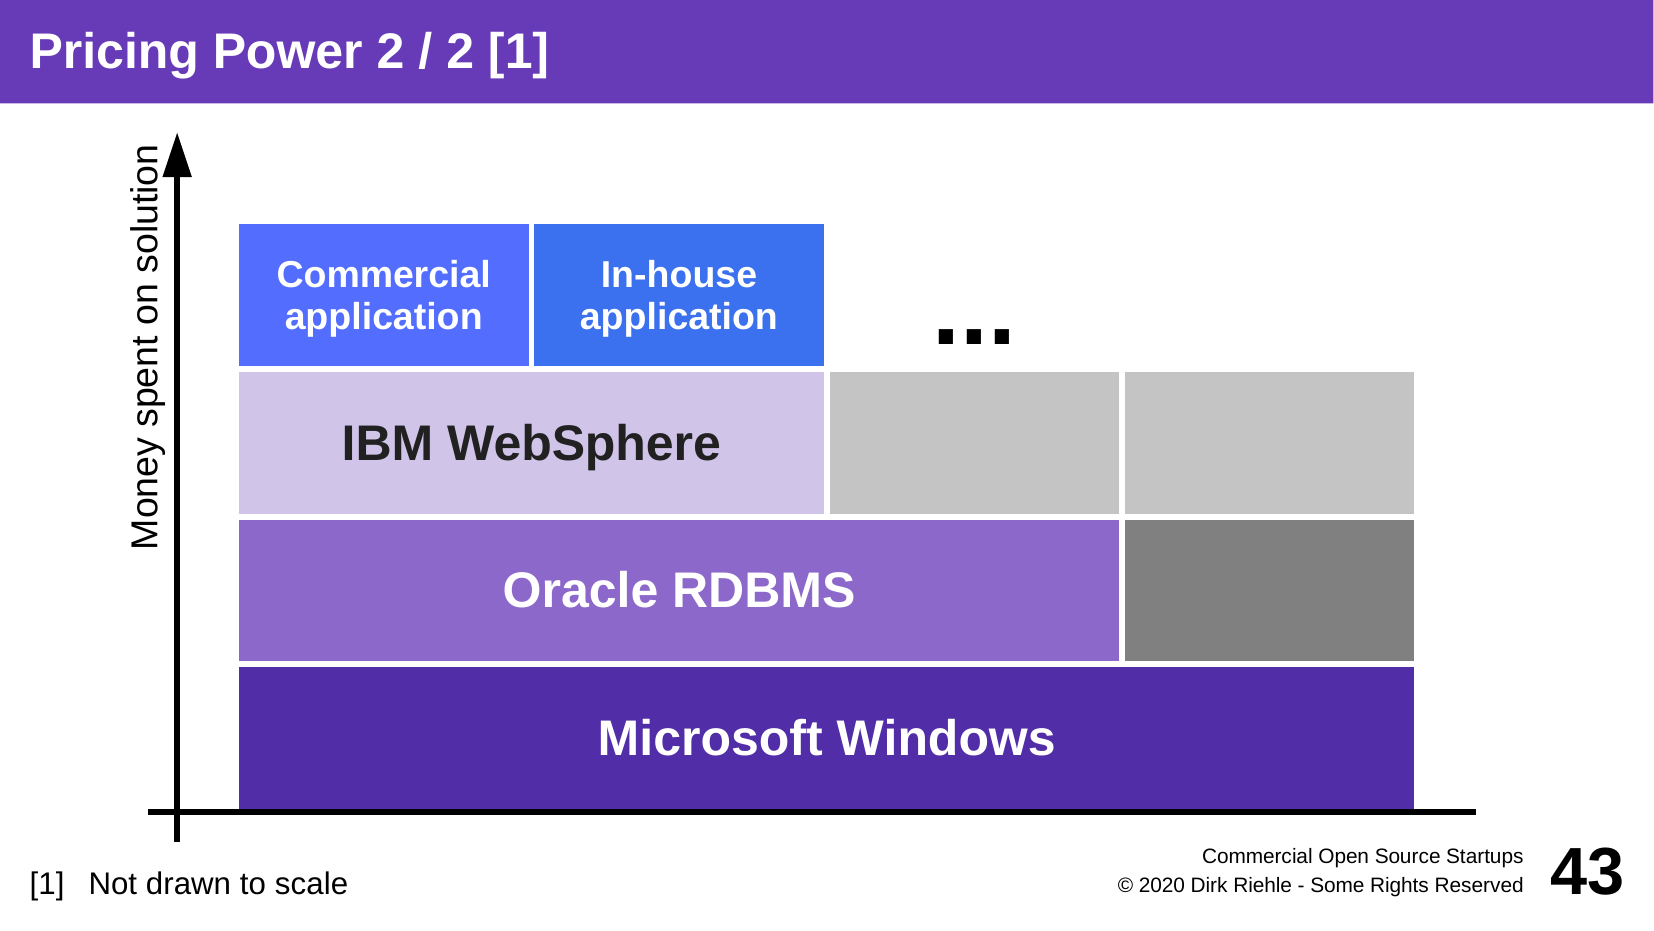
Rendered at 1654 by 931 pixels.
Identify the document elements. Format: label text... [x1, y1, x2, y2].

text_box [826, 369, 1418, 665]
text_box Commercial application [236, 221, 531, 369]
text_box Microsoft Windows [236, 665, 1418, 809]
text_box [1] Not drawn to scale [0, 693, 1182, 931]
text_box ... [885, 221, 1063, 369]
title Pricing Power 2 / 2 [1] [0, 0, 1654, 104]
text_box Oracle RDBMS [236, 517, 1122, 665]
text_box IBM WebSphere [236, 369, 826, 517]
text_box Money spent on solution [88, 132, 178, 693]
text_box In-house application [531, 221, 827, 370]
